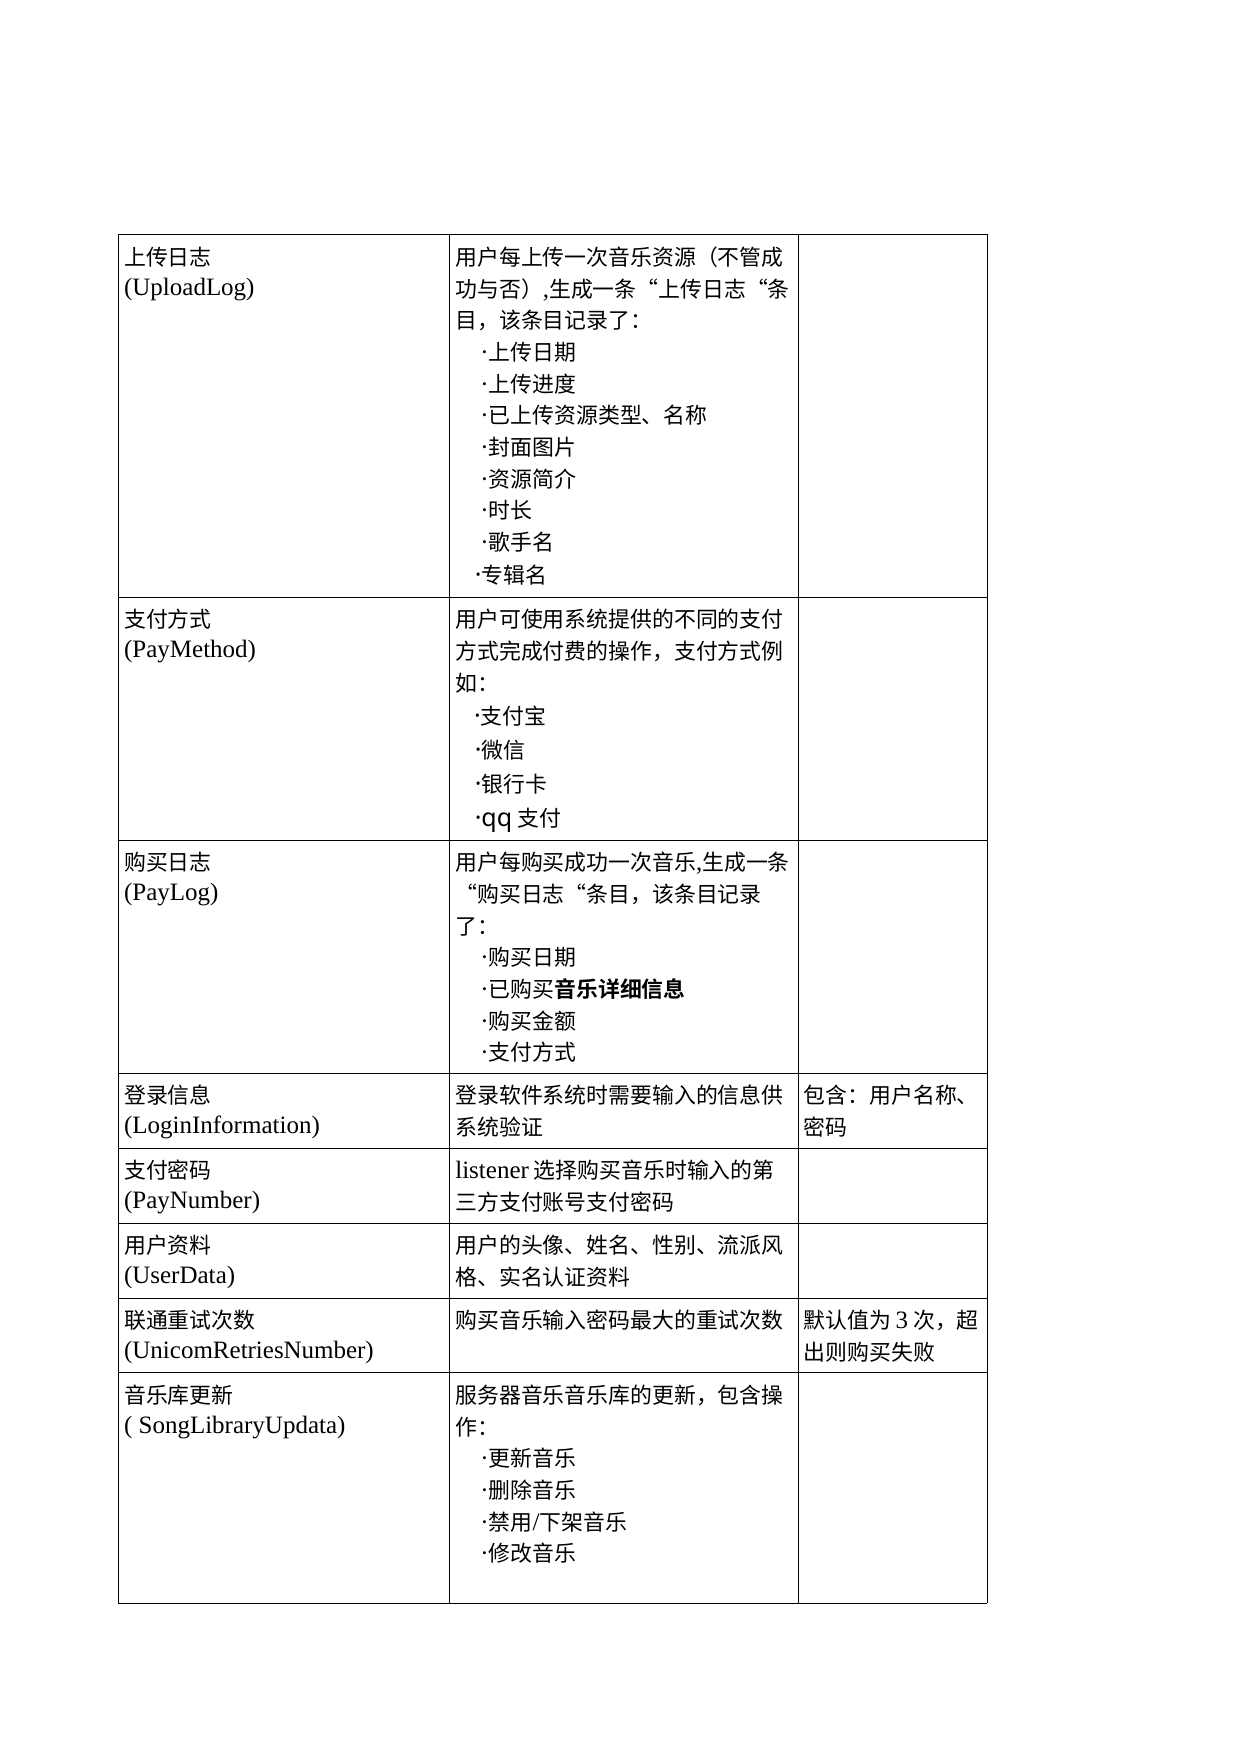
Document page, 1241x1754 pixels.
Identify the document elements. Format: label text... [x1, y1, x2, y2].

table_cell 支付密码 (PayNumber) [119, 1149, 449, 1222]
table_cell [799, 1373, 987, 1603]
table_cell [799, 235, 987, 597]
table_cell 用户可使用系统提供的不同的支付方式完成付费的操作，支付方式例如： ·支付宝 ·微信 ·银行卡 ·qq支付 [450, 598, 798, 839]
table_cell 默认值为3次，超出则购买失败 [799, 1299, 987, 1372]
table_cell [799, 1149, 987, 1222]
table_cell 支付方式 (PayMethod) [119, 598, 449, 839]
table_cell [799, 598, 987, 839]
table_cell 联通重试次数 (UnicomRetriesNumber) [119, 1299, 449, 1372]
table_cell 购买日志 (PayLog) [119, 841, 449, 1073]
table_cell 音乐库更新 ( SongLibraryUpdata) [119, 1373, 449, 1603]
table_cell [799, 1224, 987, 1297]
table_cell listener选择购买音乐时输入的第三方支付账号支付密码 [450, 1149, 798, 1222]
table_cell 用户每购买成功一次音乐,生成一条“购买日志“条目，该条目记录了： ·购买日期 ·已购买音乐详细信息 ·购买金额 ·支付方式 [450, 841, 798, 1073]
table_cell [799, 841, 987, 1073]
table_cell 包含：用户名称、密码 [799, 1074, 987, 1148]
table_cell 用户的头像、姓名、性别、流派风格、实名认证资料 [450, 1224, 798, 1297]
table_cell 登录信息 (LoginInformation) [119, 1074, 449, 1148]
table_cell 用户资料 (UserData) [119, 1224, 449, 1297]
table_cell 购买音乐输入密码最大的重试次数 [450, 1299, 798, 1372]
table_cell 登录软件系统时需要输入的信息供系统验证 [450, 1074, 798, 1148]
table_cell 上传日志 (UploadLog) [119, 235, 449, 597]
table_cell 用户每上传一次音乐资源（不管成功与否）,生成一条“上传日志“条目，该条目记录了： ·上传日期 ·上传进度 ·已上传资源类型、名称 ·封面图片 ·资源简介 ·时长 ·歌手名 ·专辑名 [450, 235, 798, 597]
table_cell 服务器音乐音乐库的更新，包含操作： ·更新音乐 ·删除音乐 ·禁用/下架音乐 ·修改音乐 [450, 1373, 798, 1603]
